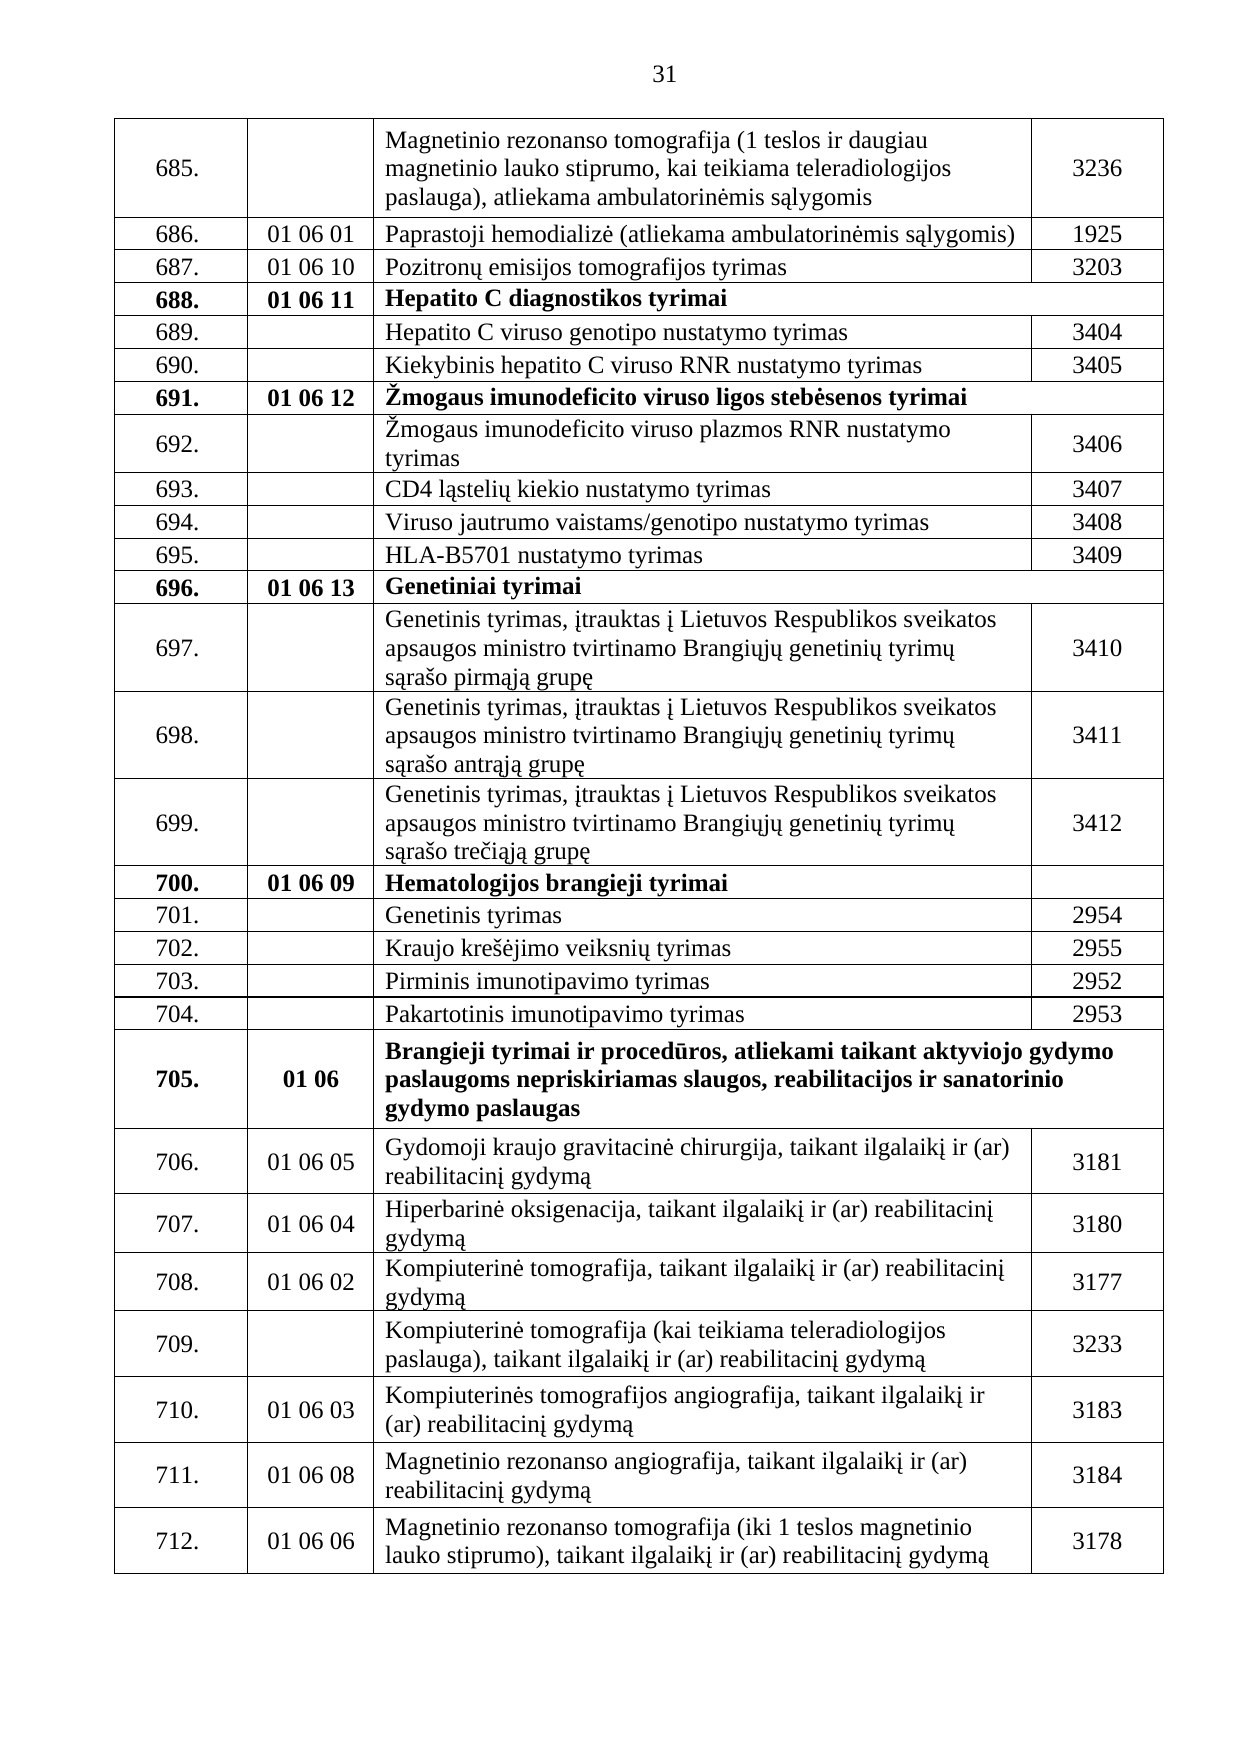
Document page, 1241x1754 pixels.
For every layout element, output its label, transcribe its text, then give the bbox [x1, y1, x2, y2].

table_cell [1032, 866, 1163, 898]
table_cell 697. [115, 604, 247, 691]
table_cell HLA-B5701 nustatymo tyrimas [374, 539, 1031, 570]
table_cell 699. [115, 779, 247, 865]
table_cell 3404 [1032, 316, 1163, 348]
table_cell [248, 604, 373, 691]
table_cell 01 06 01 [248, 218, 373, 249]
table_cell 688. [115, 283, 247, 315]
table_cell 2952 [1032, 965, 1163, 996]
table_cell Paprastoji hemodializė (atliekama ambulatorinėmis sąlygomis) [374, 218, 1031, 249]
table_cell 01 06 08 [248, 1443, 373, 1507]
table_cell 3177 [1032, 1253, 1163, 1310]
table_cell 701. [115, 899, 247, 931]
table_cell Žmogaus imunodeficito viruso ligos stebėsenos tyrimai [374, 382, 1163, 413]
table_cell Viruso jautrumo vaistams/genotipo nustatymo tyrimas [374, 506, 1031, 538]
table_cell 3411 [1032, 692, 1163, 778]
table_cell 710. [115, 1377, 247, 1442]
table_cell 01 06 09 [248, 866, 373, 898]
table_cell Kompiuterinė tomografija (kai teikiama teleradiologijos paslauga), taikant ilgalaikį ir (ar) reabilitacinį gydymą [374, 1311, 1031, 1376]
table_cell 707. [115, 1194, 247, 1252]
table_cell Kraujo krešėjimo veiksnių tyrimas [374, 932, 1031, 963]
table_cell 704. [115, 998, 247, 1029]
table_cell 2955 [1032, 932, 1163, 963]
table_cell 01 06 12 [248, 382, 373, 413]
table_cell [248, 998, 373, 1029]
table_cell Genetiniai tyrimai [374, 571, 1163, 603]
table_cell 694. [115, 506, 247, 538]
table_cell [248, 899, 373, 931]
table_cell 3408 [1032, 506, 1163, 538]
table_cell 693. [115, 473, 247, 505]
table_cell Gydomoji kraujo gravitacinė chirurgija, taikant ilgalaikį ir (ar) reabilitacinį gydymą [374, 1129, 1031, 1193]
table_cell [248, 692, 373, 778]
table_cell 712. [115, 1508, 247, 1573]
table_cell 2953 [1032, 998, 1163, 1029]
table_cell [248, 316, 373, 348]
table_cell [248, 119, 373, 217]
table_cell 698. [115, 692, 247, 778]
table_cell Genetinis tyrimas [374, 899, 1031, 931]
table_cell 3233 [1032, 1311, 1163, 1376]
table_cell Kiekybinis hepatito C viruso RNR nustatymo tyrimas [374, 349, 1031, 381]
table_cell 3203 [1032, 250, 1163, 282]
table_cell 01 06 13 [248, 571, 373, 603]
table_cell CD4 ląstelių kiekio nustatymo tyrimas [374, 473, 1031, 505]
table_cell 689. [115, 316, 247, 348]
table_cell 686. [115, 218, 247, 249]
table_cell [248, 932, 373, 963]
table_cell 01 06 06 [248, 1508, 373, 1573]
table_cell 3184 [1032, 1443, 1163, 1507]
table_cell Hiperbarinė oksigenacija, taikant ilgalaikį ir (ar) reabilitacinį gydymą [374, 1194, 1031, 1252]
table_cell 01 06 02 [248, 1253, 373, 1310]
table_cell 2954 [1032, 899, 1163, 931]
table_cell 692. [115, 415, 247, 472]
table_cell [248, 779, 373, 865]
table_cell [248, 506, 373, 538]
table_cell 695. [115, 539, 247, 570]
table_cell 3407 [1032, 473, 1163, 505]
table_cell 708. [115, 1253, 247, 1310]
table_cell Genetinis tyrimas, įtrauktas į Lietuvos Respublikos sveikatos apsaugos ministro tvirtinamo Brangiųjų genetinių tyrimų sąrašo pirmąją grupę [374, 604, 1031, 691]
table_cell Genetinis tyrimas, įtrauktas į Lietuvos Respublikos sveikatos apsaugos ministro tvirtinamo Brangiųjų genetinių tyrimų sąrašo antrąją grupę [374, 692, 1031, 778]
table_cell [248, 539, 373, 570]
table_cell Hepatito C viruso genotipo nustatymo tyrimas [374, 316, 1031, 348]
table_cell [248, 415, 373, 472]
table_cell Pozitronų emisijos tomografijos tyrimas [374, 250, 1031, 282]
table_cell Hematologijos brangieji tyrimai [374, 866, 1031, 898]
table_cell Brangieji tyrimai ir procedūros, atliekami taikant aktyviojo gydymo paslaugoms nepriskiriamas slaugos, reabilitacijos ir sanatorinio gydymo paslaugas [374, 1030, 1163, 1128]
table_cell [248, 349, 373, 381]
table_cell Magnetinio rezonanso tomografija (1 teslos ir daugiau magnetinio lauko stiprumo, kai teikiama teleradiologijos paslauga), atliekama ambulatorinėmis sąlygomis [374, 119, 1031, 217]
table_cell Žmogaus imunodeficito viruso plazmos RNR nustatymo tyrimas [374, 415, 1031, 472]
table_cell 3406 [1032, 415, 1163, 472]
table_cell 3183 [1032, 1377, 1163, 1442]
table_cell 3180 [1032, 1194, 1163, 1252]
table_cell 3236 [1032, 119, 1163, 217]
table_cell 01 06 11 [248, 283, 373, 315]
table_cell 706. [115, 1129, 247, 1193]
table_cell 700. [115, 866, 247, 898]
table_cell [248, 1311, 373, 1376]
table_cell 01 06 03 [248, 1377, 373, 1442]
table_cell 3178 [1032, 1508, 1163, 1573]
table_cell 01 06 04 [248, 1194, 373, 1252]
table_cell Hepatito C diagnostikos tyrimai [374, 283, 1163, 315]
table_cell 3409 [1032, 539, 1163, 570]
table_cell [248, 965, 373, 996]
table_cell Pakartotinis imunotipavimo tyrimas [374, 998, 1031, 1029]
table_cell 711. [115, 1443, 247, 1507]
table_cell 690. [115, 349, 247, 381]
table_cell 709. [115, 1311, 247, 1376]
table_cell 3181 [1032, 1129, 1163, 1193]
table_cell Genetinis tyrimas, įtrauktas į Lietuvos Respublikos sveikatos apsaugos ministro tvirtinamo Brangiųjų genetinių tyrimų sąrašo trečiąją grupę [374, 779, 1031, 865]
table_cell Kompiuterinė tomografija, taikant ilgalaikį ir (ar) reabilitacinį gydymą [374, 1253, 1031, 1310]
table_cell Magnetinio rezonanso angiografija, taikant ilgalaikį ir (ar) reabilitacinį gydymą [374, 1443, 1031, 1507]
table_cell 3405 [1032, 349, 1163, 381]
table_cell 3412 [1032, 779, 1163, 865]
table_cell 01 06 [248, 1030, 373, 1128]
table_cell 3410 [1032, 604, 1163, 691]
table_cell 1925 [1032, 218, 1163, 249]
table_cell 01 06 05 [248, 1129, 373, 1193]
table_cell [248, 473, 373, 505]
table_cell Kompiuterinės tomografijos angiografija, taikant ilgalaikį ir (ar) reabilitacinį gydymą [374, 1377, 1031, 1442]
table_cell 685. [115, 119, 247, 217]
table_cell 691. [115, 382, 247, 413]
table_cell 01 06 10 [248, 250, 373, 282]
table_cell 696. [115, 571, 247, 603]
table_cell Magnetinio rezonanso tomografija (iki 1 teslos magnetinio lauko stiprumo), taikant ilgalaikį ir (ar) reabilitacinį gydymą [374, 1508, 1031, 1573]
table_cell Pirminis imunotipavimo tyrimas [374, 965, 1031, 996]
table_cell 702. [115, 932, 247, 963]
table_cell 705. [115, 1030, 247, 1128]
table_cell 703. [115, 965, 247, 996]
table_cell 687. [115, 250, 247, 282]
